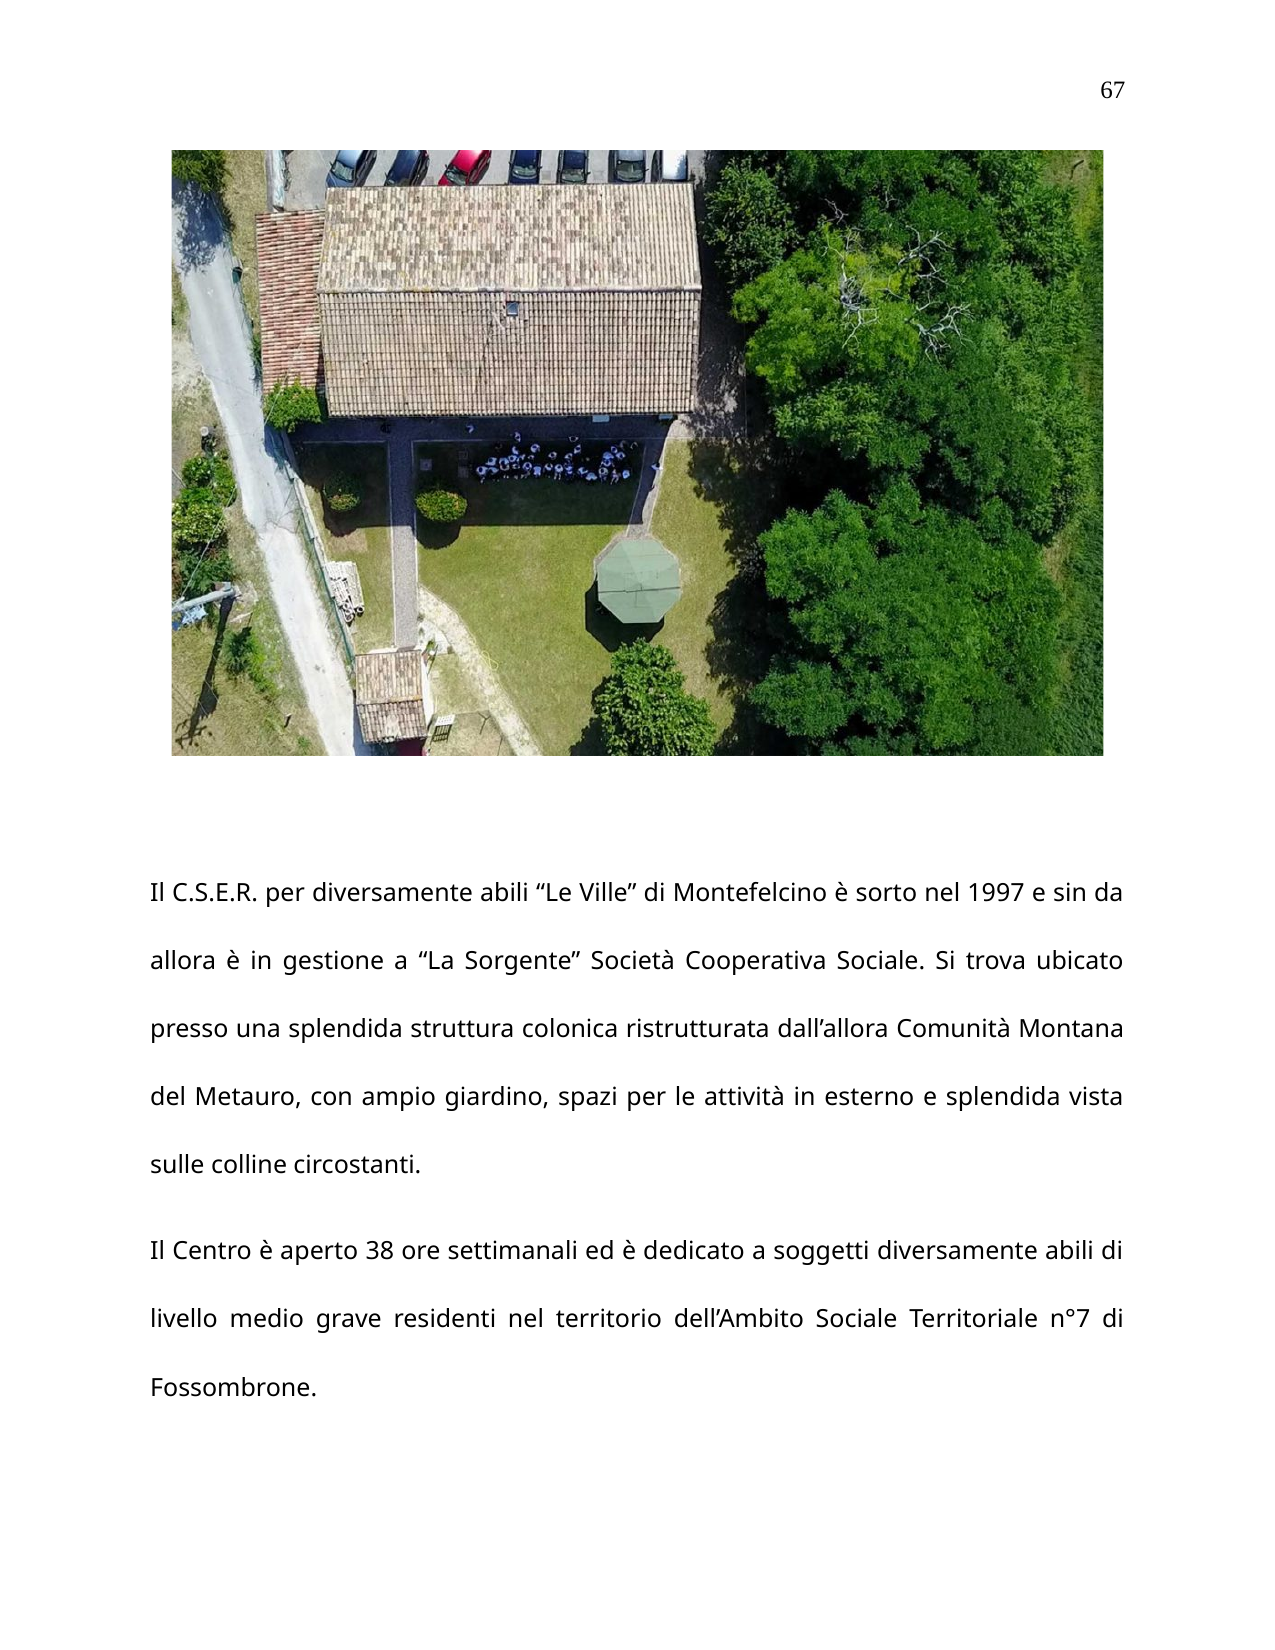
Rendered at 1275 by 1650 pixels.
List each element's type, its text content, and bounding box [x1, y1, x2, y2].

text Il Centro è aperto 38 ore settimanali ed è dedicato a soggetti diversamente abili di livello medio grave residenti nel territorio dell’Ambito Sociale Territoriale n°7 di Fossombrone. [150, 1233, 1125, 1403]
text Il C.S.E.R. per diversamente abili “Le Ville” di Montefelcino è sorto nel 1997 e sin da allora è in gestione a “La Sorgente” Società Cooperativa Sociale. Si trova ubicato presso una splendida struttura colonica ristrutturata dall’allora Comunità Montana del Metauro, con ampio giardino, spazi per le attività in esterno e splendida vista sulle colline circostanti. [150, 874, 1125, 1181]
